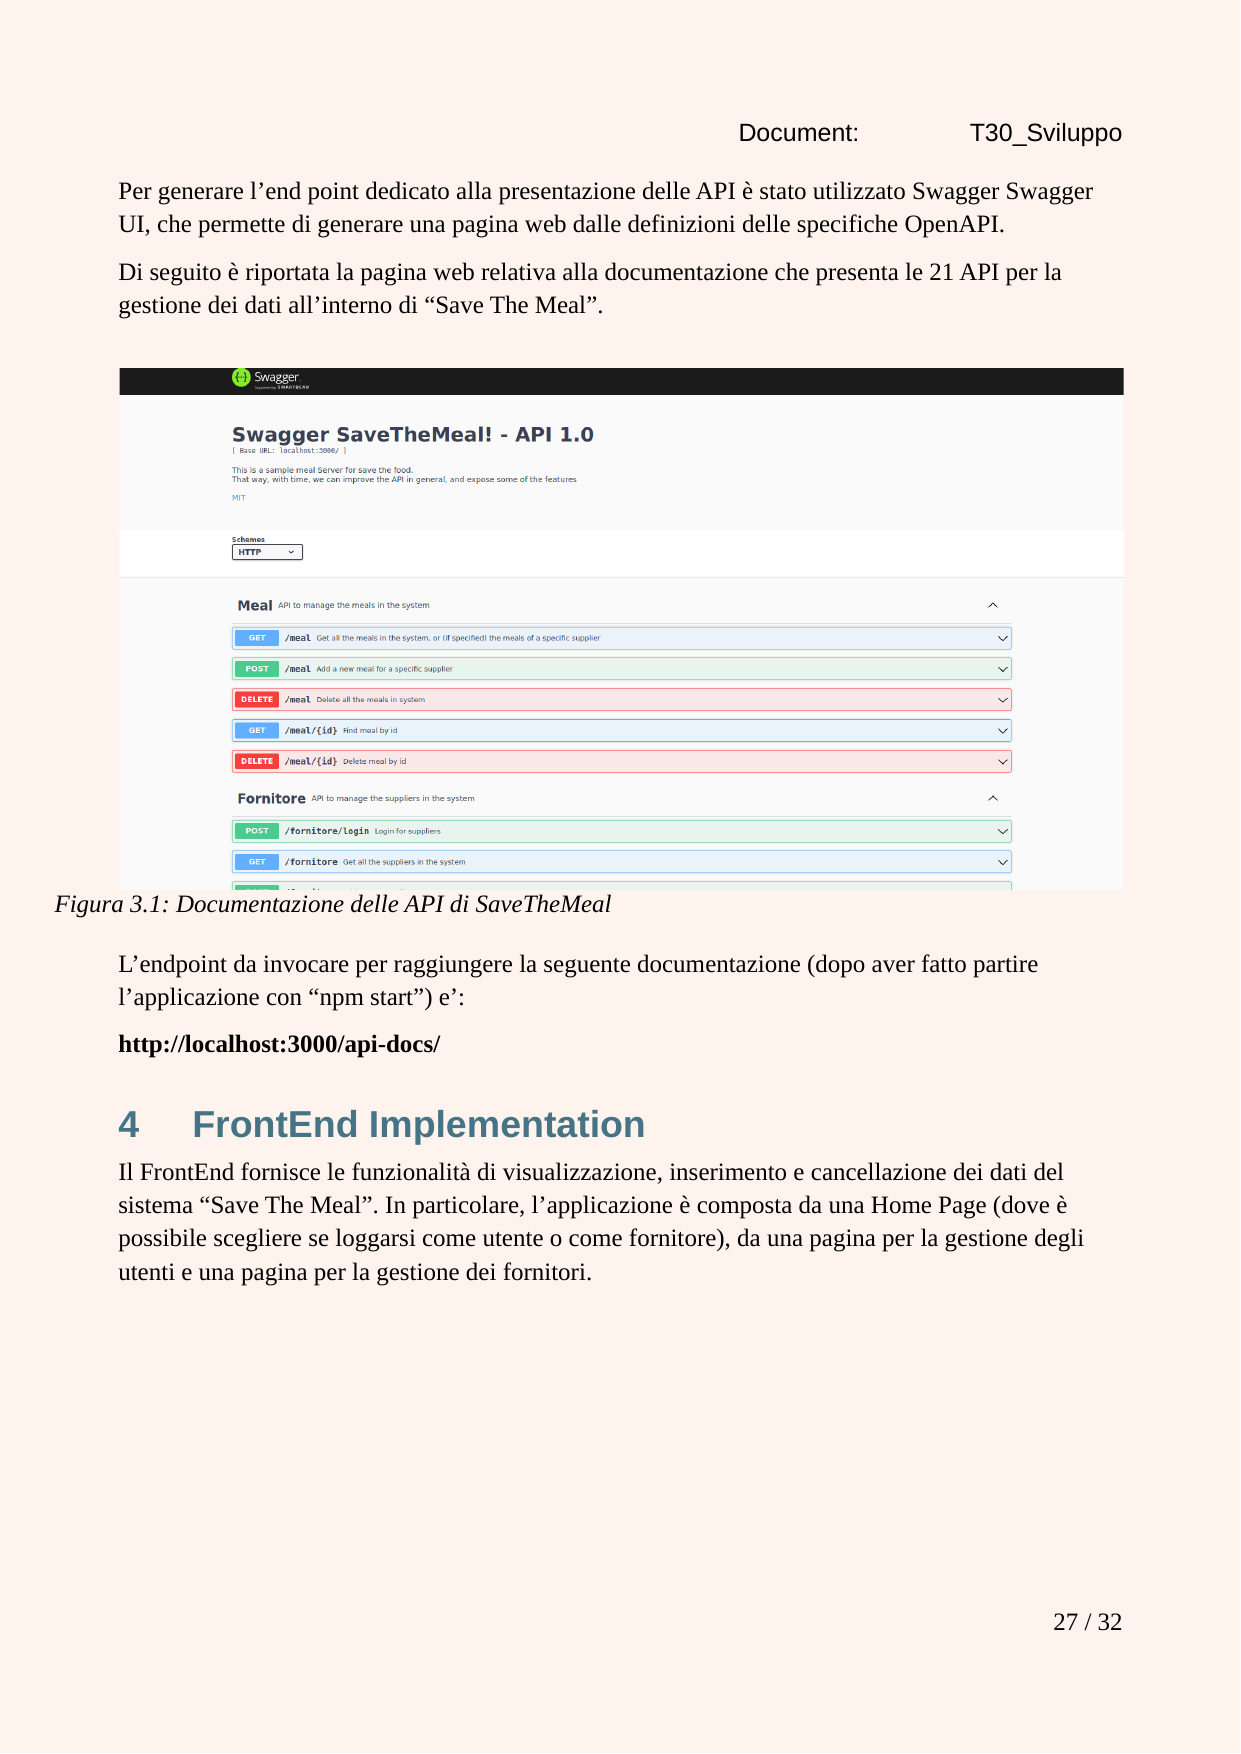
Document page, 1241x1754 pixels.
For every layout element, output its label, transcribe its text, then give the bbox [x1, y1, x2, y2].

text http://localhost:3000/api-docs/ [118, 1029, 1122, 1058]
text Di seguito è riportata la pagina web relativa alla documentazione che presenta le 21 API per la gestione dei dati all’interno di “Save The Meal”. [118, 257, 1122, 319]
text Per generare l’end point dedicato alla presentazione delle API è stato utilizzato Swagger Swagger UI, che permette di generare una pagina web dalle definizioni delle specifiche OpenAPI. [118, 176, 1122, 238]
text Il FrontEnd fornisce le funzionalità di visualizzazione, inserimento e cancellazione dei dati del sistema “Save The Meal”. In particolare, l’applicazione è composta da una Home Page (dove è possibile scegliere se loggarsi come utente o come fornitore), da una pagina per la gestione degli utenti e una pagina per la gestione dei fornitori. [118, 1157, 1122, 1285]
subtitle FrontEnd Implementation [118, 1102, 1122, 1145]
picture [119, 368, 1124, 890]
text Figura 3.1: Documentazione delle API di SaveTheMeal [54, 890, 1189, 918]
text L’endpoint da invocare per raggiungere la seguente documentazione (dopo aver fatto partire l’applicazione con “npm start”) e’: [54, 918, 1189, 1010]
text [54, 338, 1189, 369]
